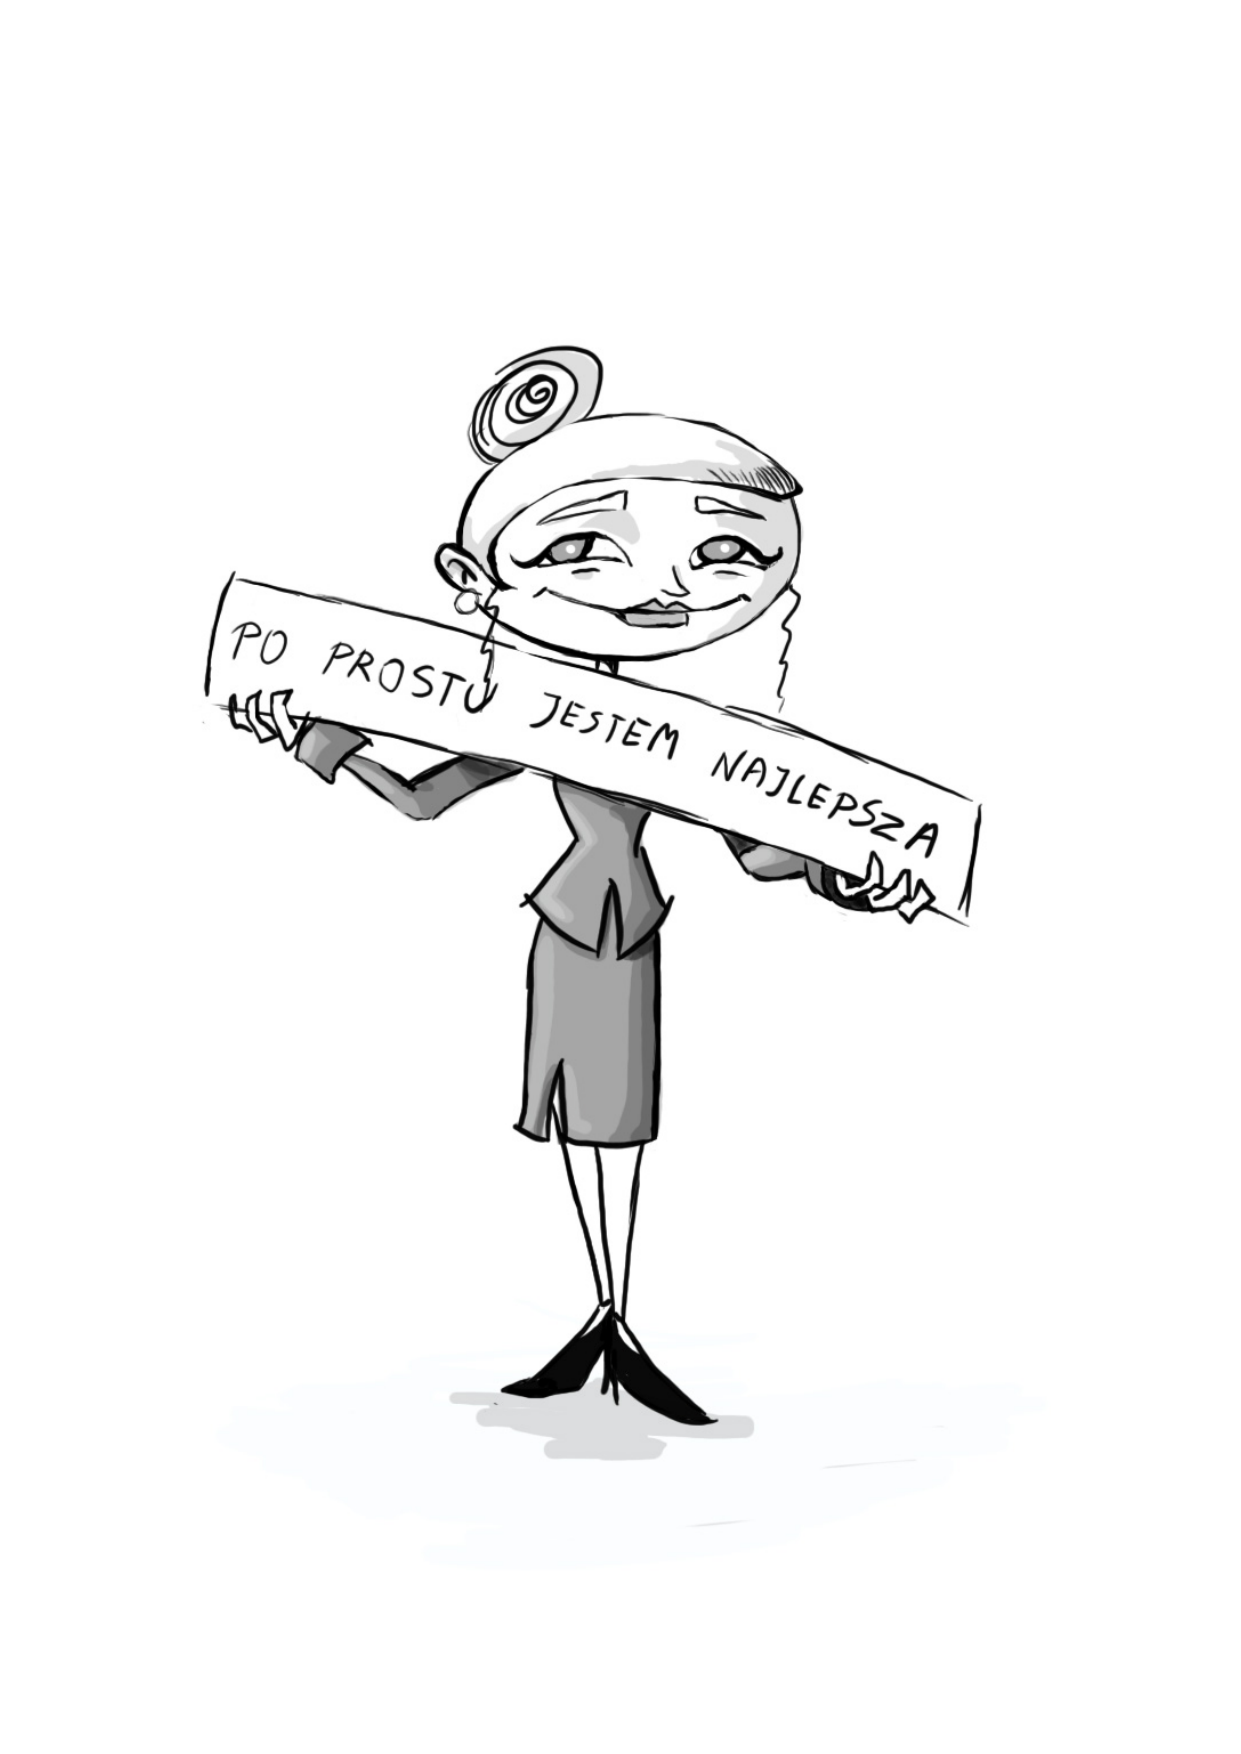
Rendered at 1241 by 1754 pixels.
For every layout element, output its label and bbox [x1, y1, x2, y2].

picture [147, 147, 1060, 1607]
